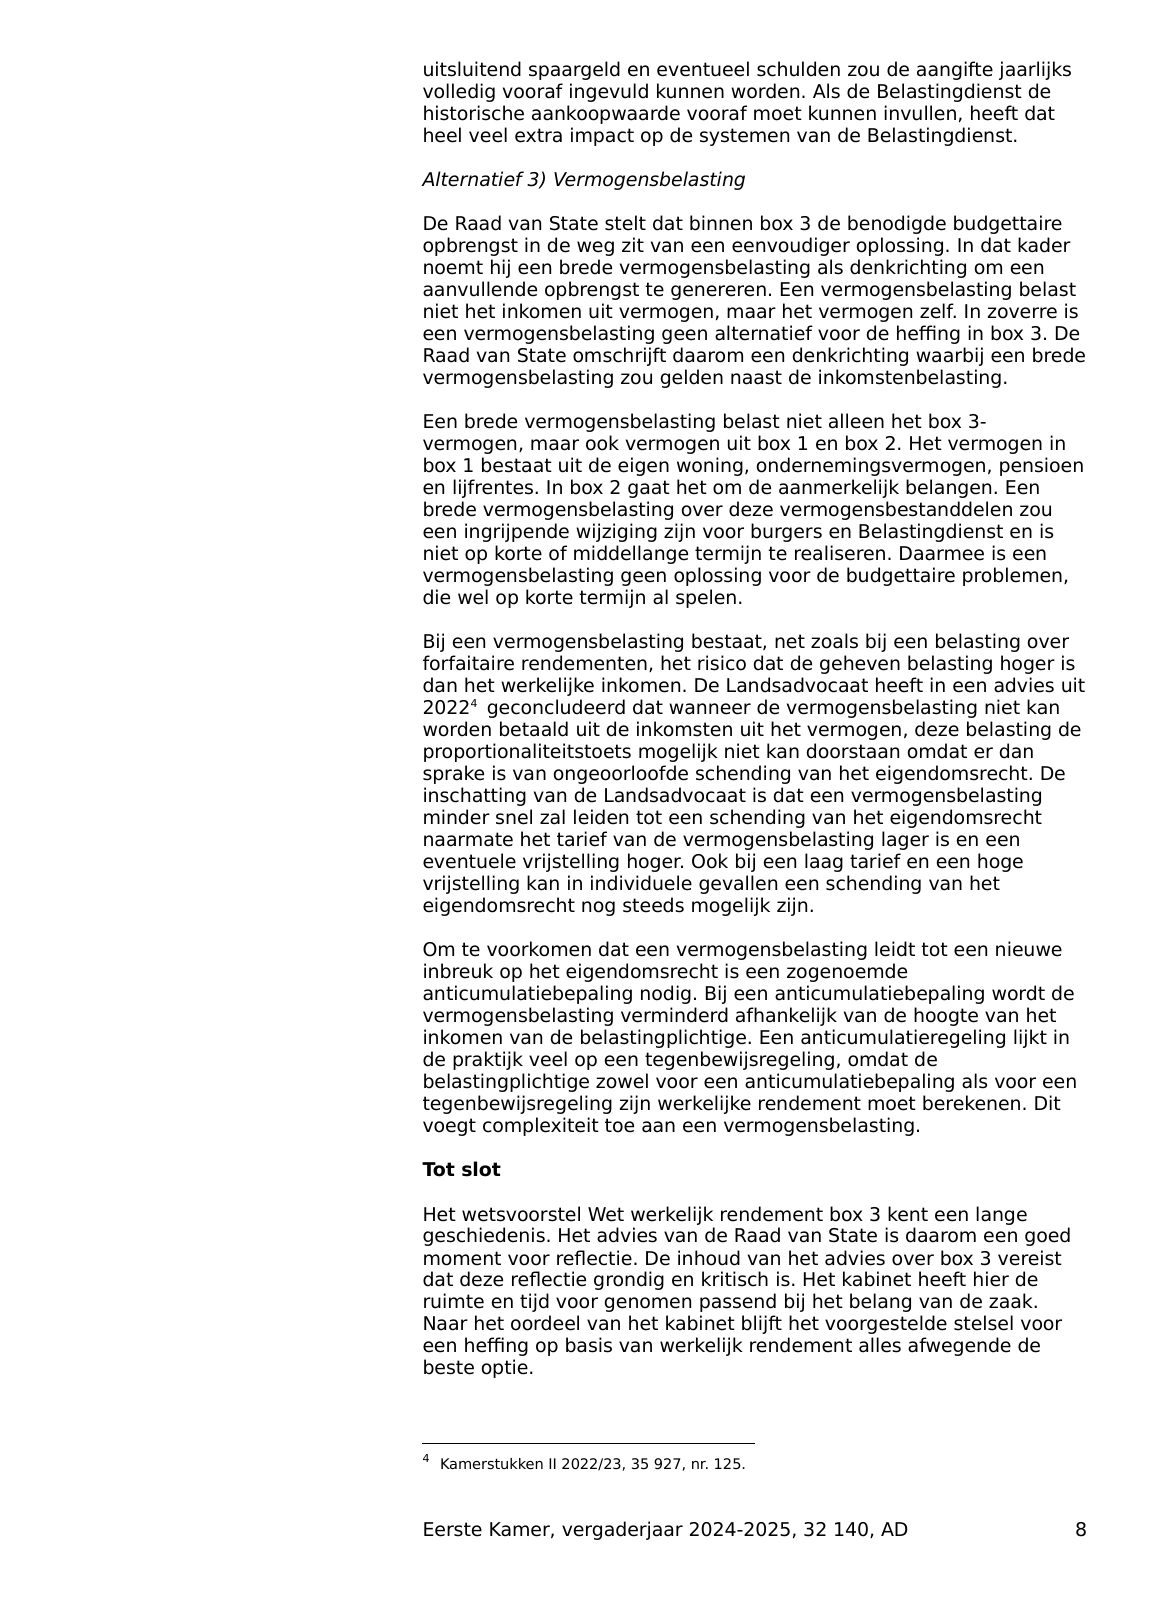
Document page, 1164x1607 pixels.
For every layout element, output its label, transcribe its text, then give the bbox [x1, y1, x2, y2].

text uitsluitend spaargeld en eventueel schulden zou de aangifte jaarlijks volledig vooraf ingevuld kunnen worden. Als de Belastingdienst de historische aankoopwaarde vooraf moet kunnen invullen, heeft dat heel veel extra impact op de systemen van de Belastingdienst. [422, 59, 1087, 147]
text Het wetsvoorstel Wet werkelijk rendement box 3 kent een lange geschiedenis. Het advies van de Raad van State is daarom een goed moment voor reflectie. De inhoud van het advies over box 3 vereist dat deze reflectie grondig en kritisch is. Het kabinet heeft hier de ruimte en tijd voor genomen passend bij het belang van de zaak. Naar het oordeel van het kabinet blijft het voorgestelde stelsel voor een heffing op basis van werkelijk rendement alles afwegende de beste optie. [422, 1203, 1087, 1379]
text Bij een vermogensbelasting bestaat, net zoals bij een belasting over forfaitaire rendementen, het risico dat de geheven belasting hoger is dan het werkelijke inkomen. De Landsadvocaat heeft in een advies uit 2022 geconcludeerd dat wanneer de vermogensbelasting niet kan worden betaald uit de inkomsten uit het vermogen, deze belasting de proportionaliteitstoets mogelijk niet kan doorstaan omdat er dan sprake is van ongeoorloofde schending van het eigendomsrecht. De inschatting van de Landsadvocaat is dat een vermogensbelasting minder snel zal leiden tot een schending van het eigendomsrecht naarmate het tarief van de vermogensbelasting lager is en een eventuele vrijstelling hoger. Ook bij een laag tarief en een hoge vrijstelling kan in individuele gevallen een schending van het eigendomsrecht nog steeds mogelijk zijn. [422, 631, 1087, 917]
subtitle Alternatief 3) Vermogensbelasting [422, 169, 1087, 191]
text De Raad van State stelt dat binnen box 3 de benodigde budgettaire opbrengst in de weg zit van een eenvoudiger oplossing. In dat kader noemt hij een brede vermogensbelasting als denkrichting om een aanvullende opbrengst te genereren. Een vermogensbelasting belast niet het inkomen uit vermogen, maar het vermogen zelf. In zoverre is een vermogensbelasting geen alternatief voor de heffing in box 3. De Raad van State omschrijft daarom een denkrichting waarbij een brede vermogensbelasting zou gelden naast de inkomstenbelasting. [422, 213, 1087, 389]
text Een brede vermogensbelasting belast niet alleen het box 3-vermogen, maar ook vermogen uit box 1 en box 2. Het vermogen in box 1 bestaat uit de eigen woning, ondernemingsvermogen, pensioen en lijfrentes. In box 2 gaat het om de aanmerkelijk belangen. Een brede vermogensbelasting over deze vermogensbestanddelen zou een ingrijpende wijziging zijn voor burgers en Belastingdienst en is niet op korte of middellange termijn te realiseren. Daarmee is een vermogensbelasting geen oplossing voor de budgettaire problemen, die wel op korte termijn al spelen. [422, 411, 1087, 609]
text Om te voorkomen dat een vermogensbelasting leidt tot een nieuwe inbreuk op het eigendomsrecht is een zogenoemde anticumulatiebepaling nodig. Bij een anticumulatiebepaling wordt de vermogensbelasting verminderd afhankelijk van de hoogte van het inkomen van de belastingplichtige. Een anticumulatieregeling lijkt in de praktijk veel op een tegenbewijsregeling, omdat de belastingplichtige zowel voor een anticumulatiebepaling als voor een tegenbewijsregeling zijn werkelijke rendement moet berekenen. Dit voegt complexiteit toe aan een vermogensbelasting. [422, 939, 1087, 1137]
subtitle Tot slot [422, 1159, 1087, 1181]
text Kamerstukken II 2022/23, 35 927, nr. 125. [422, 1452, 1087, 1474]
